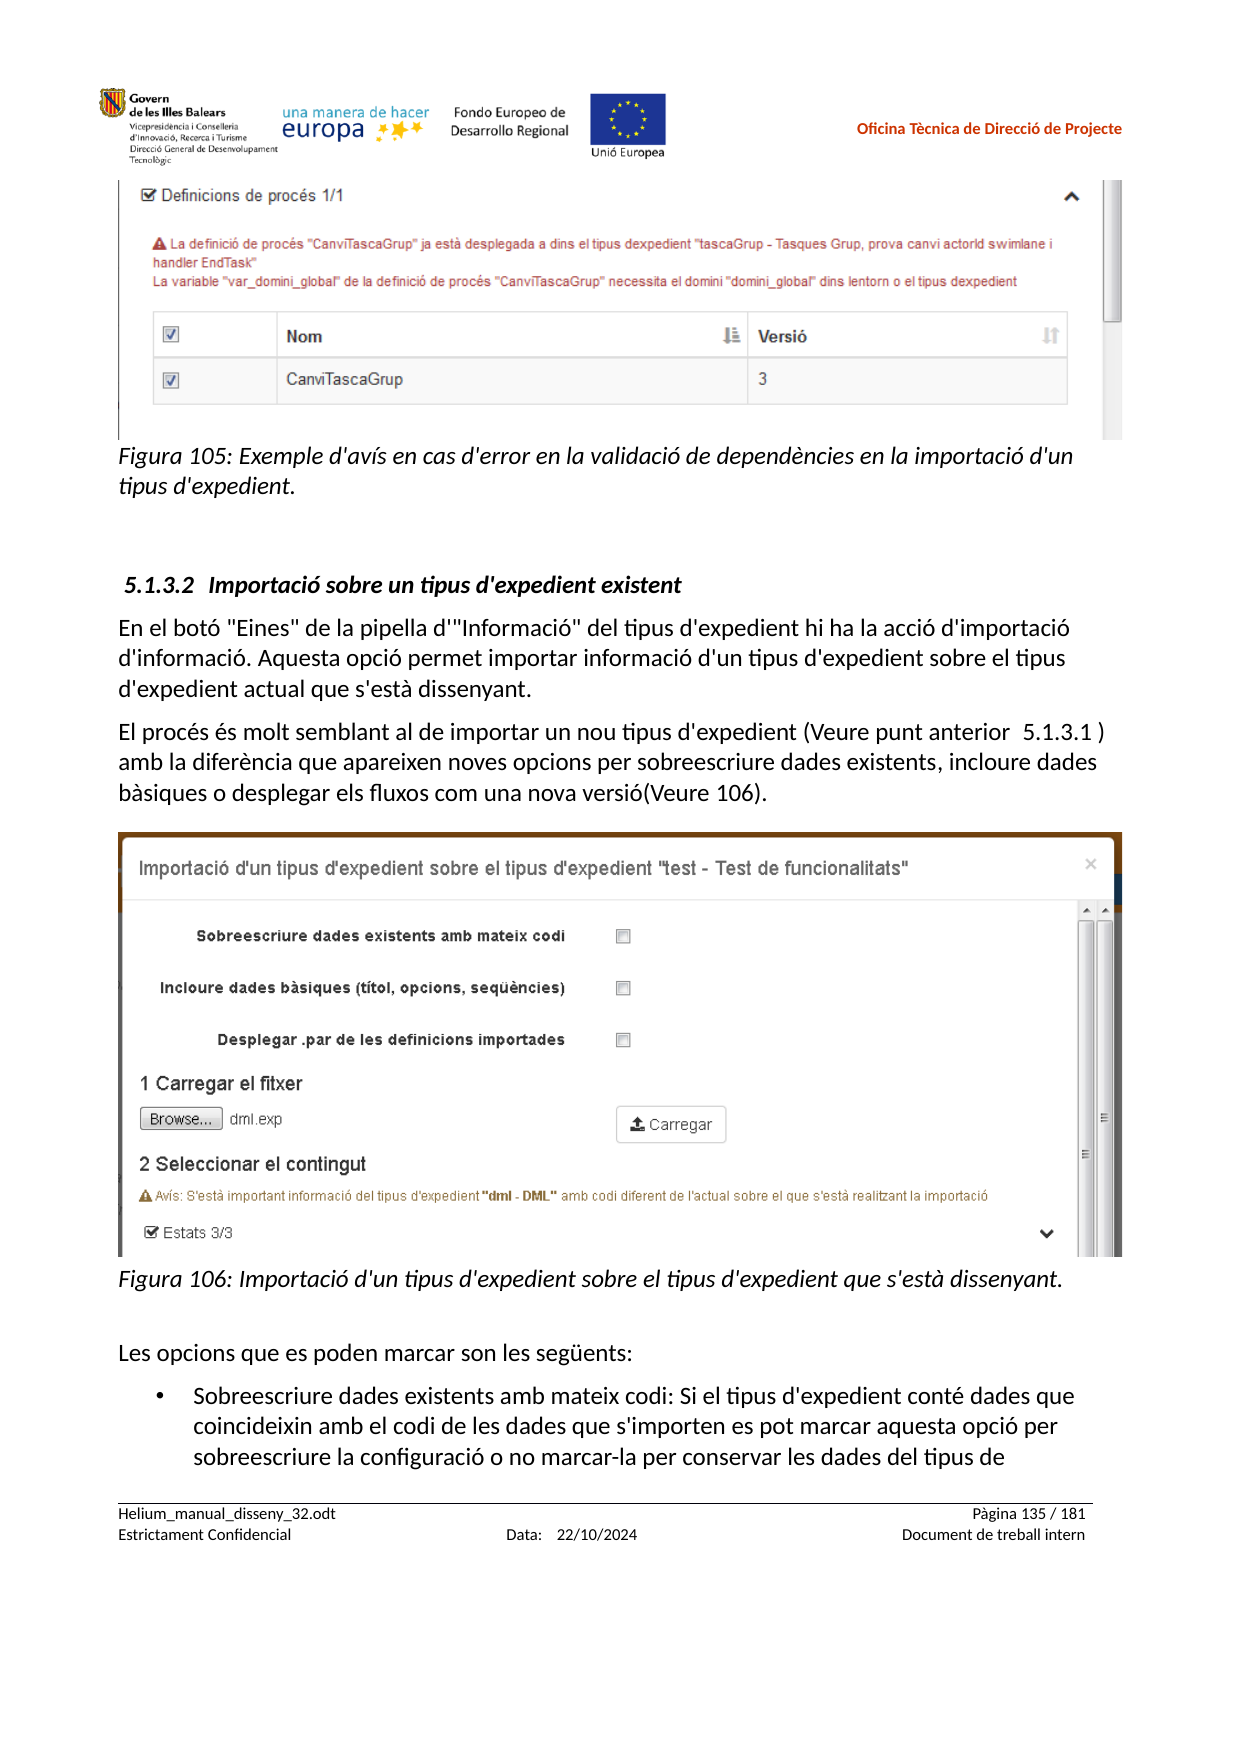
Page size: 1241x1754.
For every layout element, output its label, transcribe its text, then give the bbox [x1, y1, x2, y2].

picture [99, 87, 668, 166]
text Figura 106: Importació d'un tipus d'expedient sobre el tipus d'expedient que s'està dissenyant. [118, 1257, 1122, 1294]
subtitle Importació sobre un tipus d'expedient existent [118, 569, 1122, 599]
text El procés és molt semblant al de importar un nou tipus d'expedient (Veure punt anterior 5.1.3.1 ) amb la diferència que apareixen noves opcions per sobreescriure dades existents, incloure dades bàsiques o desplegar els fluxos com una nova versió(Veure 106). [118, 716, 1122, 807]
picture [118, 180, 1123, 440]
text Figura 105: Exemple d'avís en cas d'error en la validació de dependències en la importació d'un tipus d'expedient. [118, 440, 1122, 501]
list Sobreescriure dades existents amb mateix codi: Si el tipus d'expedient conté dades que coincideixin amb el codi de les dades que s'importen es pot marcar aquesta opció per sobreescriure la configuració o no marcar-la per conservar les dades del tipus de [156, 1380, 1122, 1471]
text En el botó "Eines" de la pipella d'"Informació" del tipus d'expedient hi ha la acció d'importació d'informació. Aquesta opció permet importar informació d'un tipus d'expedient sobre el tipus d'expedient actual que s'està dissenyant. [118, 612, 1122, 703]
text Les opcions que es poden marcar son les següents: [118, 1337, 1122, 1367]
picture [118, 832, 1123, 1257]
